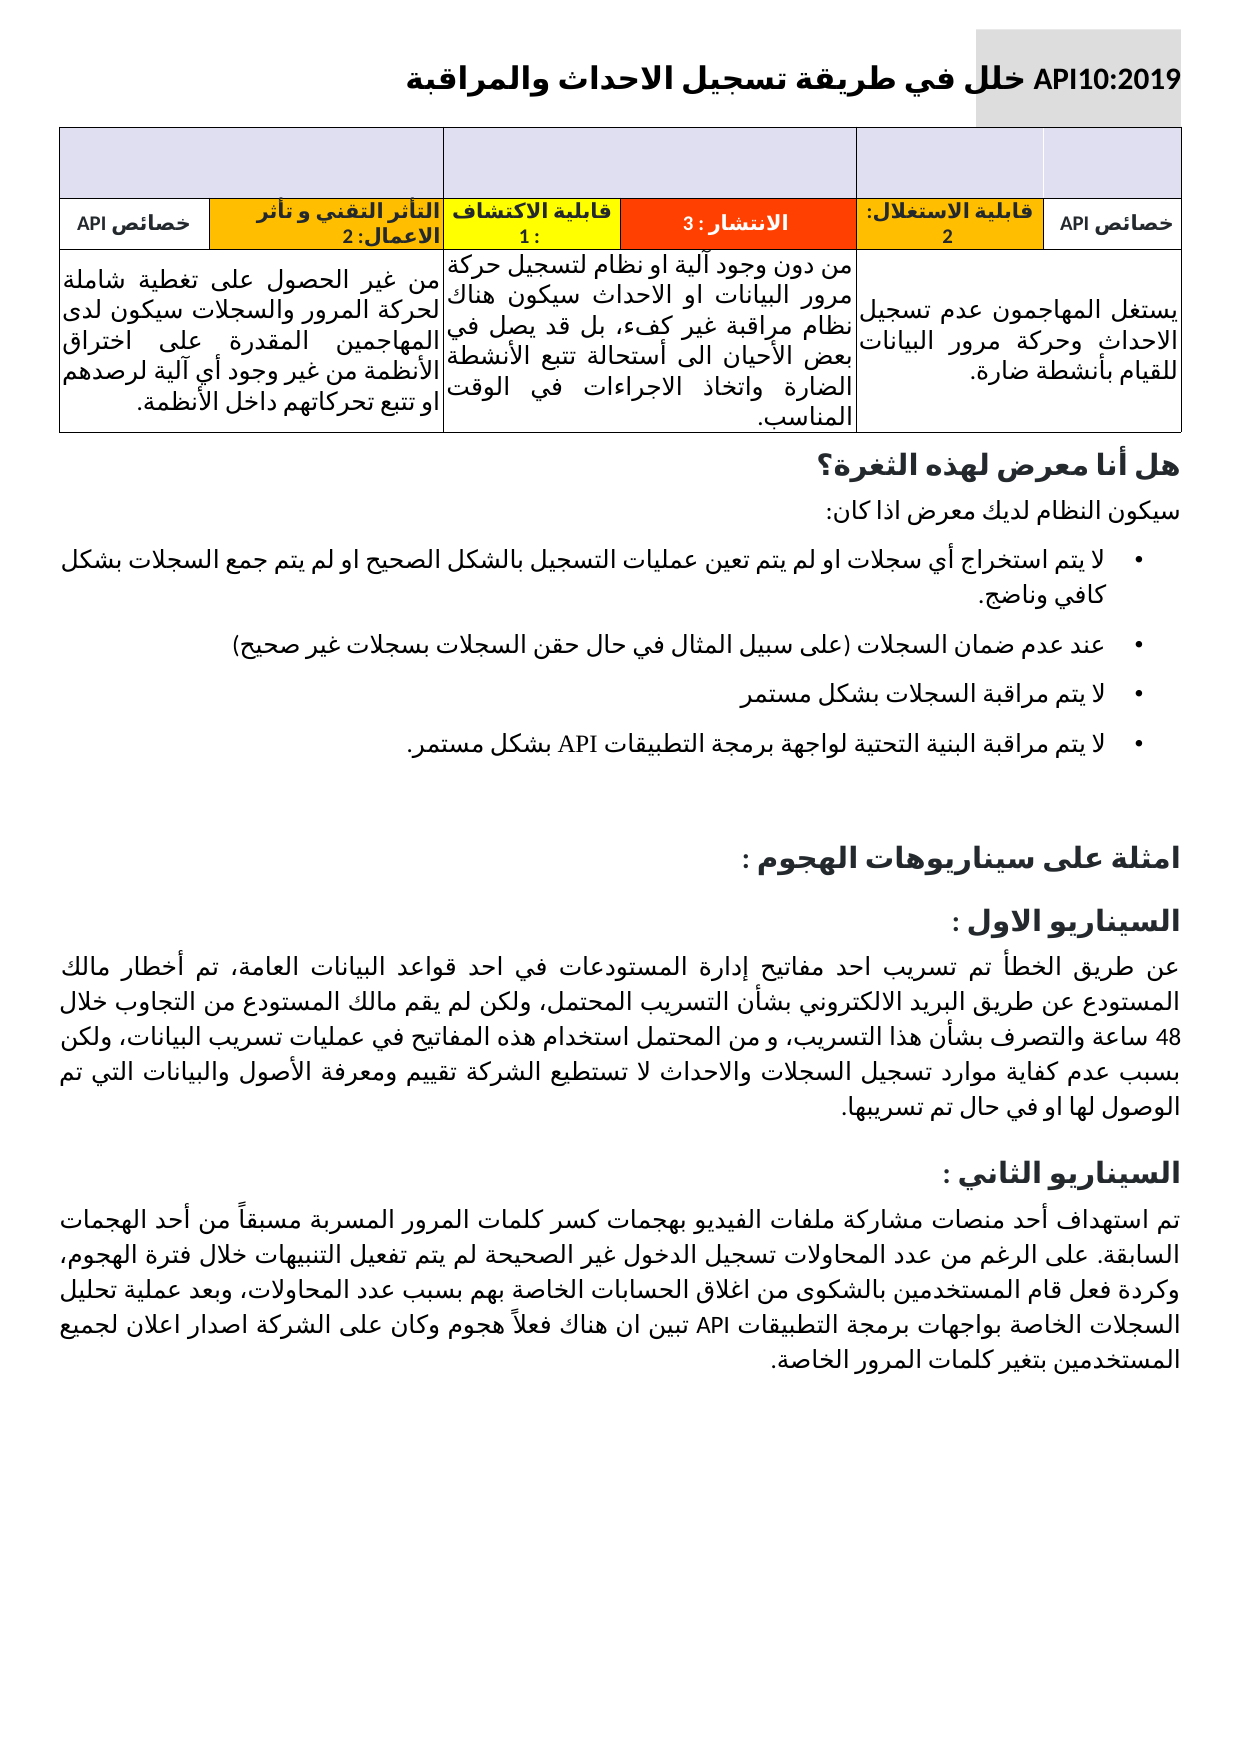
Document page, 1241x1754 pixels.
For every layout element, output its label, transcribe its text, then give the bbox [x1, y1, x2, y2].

table_cell خصائص API [1044, 199, 1181, 249]
table_cell التأثر التقني و تأثر الاعمال: 2 [210, 199, 443, 249]
table_cell قابلية الاكتشاف : 1 [444, 199, 620, 249]
table_cell يستغل المهاجمون عدم تسجيل الاحداث وحركة مرور البيانات للقيام بأنشطة ضارة. [857, 250, 1181, 432]
subtitle امثلة على سيناريوهات الهجوم : [59, 840, 1181, 876]
list لا يتم مراقبة البنية التحتية لواجهة برمجة التطبيقات API بشكل مستمر. [59, 728, 1144, 759]
table_header [857, 128, 1043, 198]
table_cell قابلية الاستغلال: 2 [857, 199, 1043, 249]
table_header [209, 128, 443, 198]
subtitle هل أنا معرض لهذه الثغرة؟ [59, 447, 1181, 482]
table_cell من دون وجود آلية او نظام لتسجيل حركة مرور البيانات او الاحداث سيكون هناك نظام مراقبة غير كفء، بل قد يصل في بعض الأحيان الى أستحالة تتبع الأنشطة الضارة واتخاذ الاجراءات في الوقت المناسب. [444, 250, 856, 432]
list عند عدم ضمان السجلات (على سبيل المثال في حال حقن السجلات بسجلات غير صحيح) [59, 629, 1144, 659]
table_cell خصائص API [60, 199, 209, 249]
text تم استهداف أحد منصات مشاركة ملفات الفيديو بهجمات كسر كلمات المرور المسربة مسبقاً من أحد الهجمات السابقة. على الرغم من عدد المحاولات تسجيل الدخول غير الصحيحة لم يتم تفعيل التنبيهات خلال فترة الهجوم، وكردة فعل قام المستخدمين بالشكوى من اغلاق الحسابات الخاصة بهم بسبب عدد المحاولات، وبعد عملية تحليل السجلات الخاصة بواجهات برمجة التطبيقات API تبين ان هناك فعلاً هجوم وكان على الشركة اصدار اعلان لجميع المستخدمين بتغير كلمات المرور الخاصة. [59, 1204, 1181, 1374]
table_header [1044, 129, 1181, 198]
text سيكون النظام لديك معرض اذا كان: [59, 495, 1181, 525]
subtitle السيناريو الثاني : [59, 1155, 1181, 1191]
list لا يتم مراقبة السجلات بشكل مستمر [59, 679, 1144, 709]
list لا يتم استخراج أي سجلات او لم يتم تعين عمليات التسجيل بالشكل الصحيح او لم يتم جمع السجلات بشكل كافي وناضج. [59, 544, 1144, 610]
table_header [444, 128, 620, 198]
table_header [620, 128, 856, 198]
table_cell الانتشار : 3 [621, 199, 856, 249]
table_cell من غير الحصول على تغطية شاملة لحركة المرور والسجلات سيكون لدى المهاجمين المقدرة على اختراق الأنظمة من غير وجود أي آلية لرصدهم او تتبع تحركاتهم داخل الأنظمة. [60, 250, 443, 432]
subtitle السيناريو الاول : [59, 903, 1181, 939]
table_header [60, 128, 209, 198]
text عن طريق الخطأ تم تسريب احد مفاتيح إدارة المستودعات في احد قواعد البيانات العامة، تم أخطار مالك المستودع عن طريق البريد الالكتروني بشأن التسريب المحتمل، ولكن لم يقم مالك المستودع من التجاوب خلال 48 ساعة والتصرف بشأن هذا التسريب، و من المحتمل استخدام هذه المفاتيح في عمليات تسريب البيانات، ولكن بسبب عدم كفاية موارد تسجيل السجلات والاحداث لا تستطيع الشركة تقييم ومعرفة الأصول والبيانات التي تم الوصول لها او في حال تم تسريبها. [59, 951, 1181, 1122]
